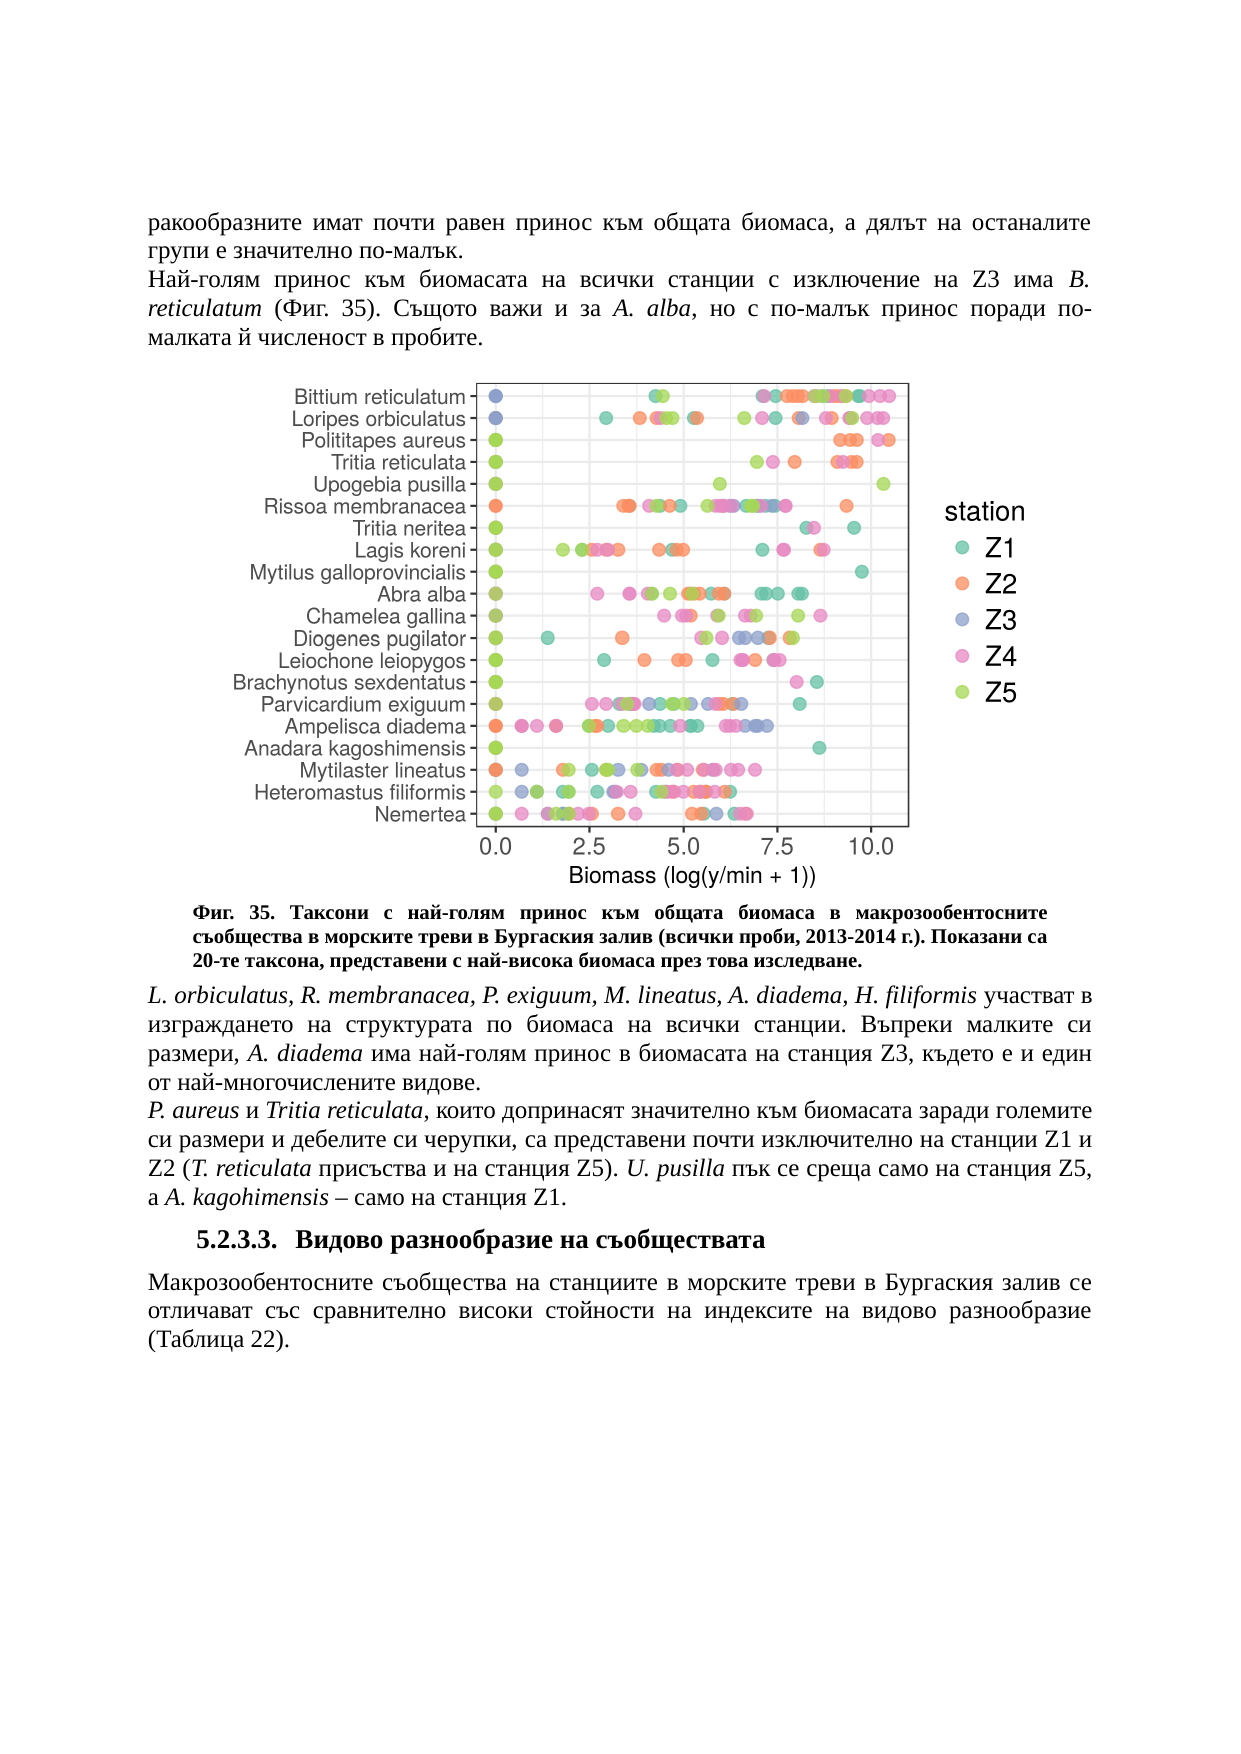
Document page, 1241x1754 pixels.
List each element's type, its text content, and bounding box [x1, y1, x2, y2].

text Макрозообентосните съобщества на станциите в морските треви в Бургаския залив се отличават със сравнително високи стойности на индексите на видово разнообразие (Таблица 22). [148, 1267, 1093, 1353]
text Най-голям принос към биомасата на всички станции с изключение на Z3 има B. reticulatum (Фиг. 35). Същото важи и за A. alba, но с по-малък принос поради по-малката й численост в пробите. [148, 264, 1093, 350]
picture [192, 371, 1049, 900]
text L. orbiculatus, R. membranacea, P. exiguum, M. lineatus, A. diadema, H. filiformis участват в изграждането на структурата по биомаса на всички станции. Въпреки малките си размери, A. diadema има най-голям принос в биомасата на станция Z3, където е и един от най-многочислените видове. [148, 981, 1093, 1096]
text Фиг. 35. Таксони с най-голям принос към общата биомаса в макрозообентосните съобщества в морските треви в Бургаския залив (всички проби, 2013-2014 г.). Показани са 20-те таксона, представени с най-висока биомаса през това изследване. [192, 900, 1048, 972]
subtitle Видово разнообразие на съобществата [266, 1223, 1093, 1254]
text P. aureus и Tritia reticulata, които допринасят значително към биомасата заради големите си размери и дебелите си черупки, са представени почти изключително на станции Z1 и Z2 (T. reticulata присъства и на станция Z5). U. pusilla пък се среща само на станция Z5, а A. kagohimensis – само на станция Z1. [148, 1096, 1093, 1211]
text ракообразните имат почти равен принос към общата биомаса, а дялът на останалите групи е значително по-малък. [148, 207, 1093, 264]
